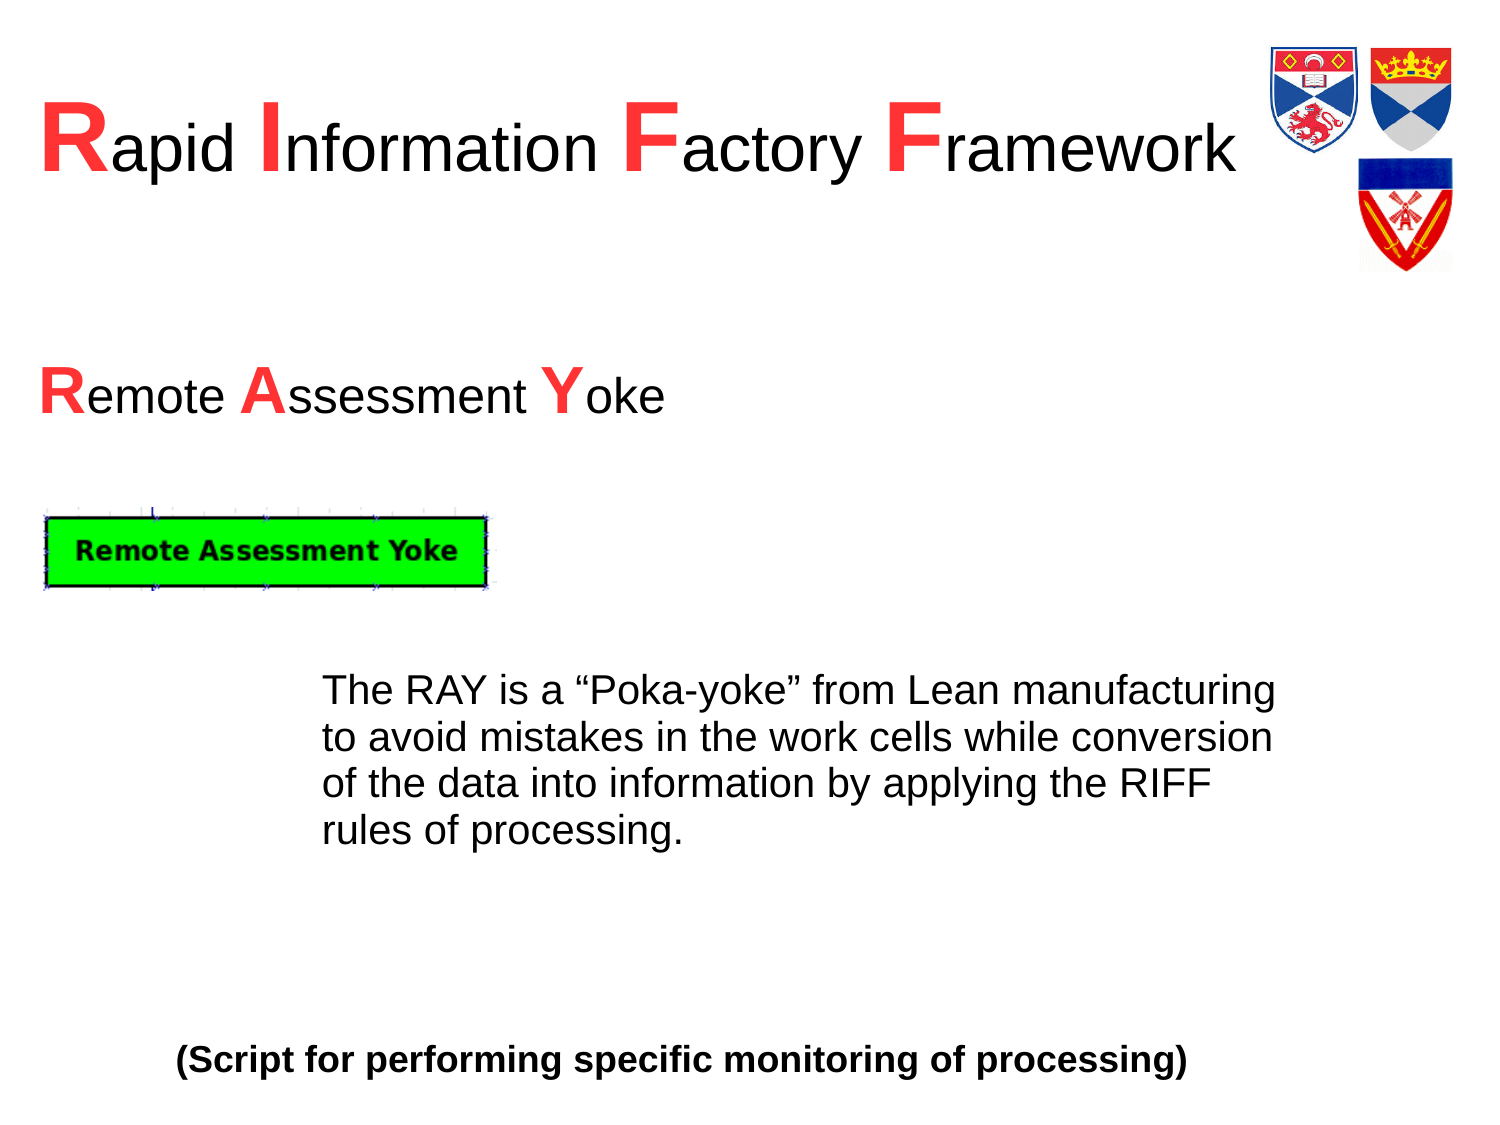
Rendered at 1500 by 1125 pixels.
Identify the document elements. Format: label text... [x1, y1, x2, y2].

text_box Rapid Information Factory Framework [23, 73, 1269, 201]
picture [42, 507, 497, 591]
picture [1358, 158, 1453, 272]
picture [1268, 45, 1465, 154]
text_box Remote Assessment Yoke [23, 345, 1458, 438]
text_box (Script for performing specific monitoring of processing) [100, 1031, 1264, 1099]
text_box The RAY is a “Poka-yoke” from Lean manufacturing to avoid mistakes in the work cells while conversion of the data into information by applying the RIFF rules of processing. [307, 659, 1300, 910]
